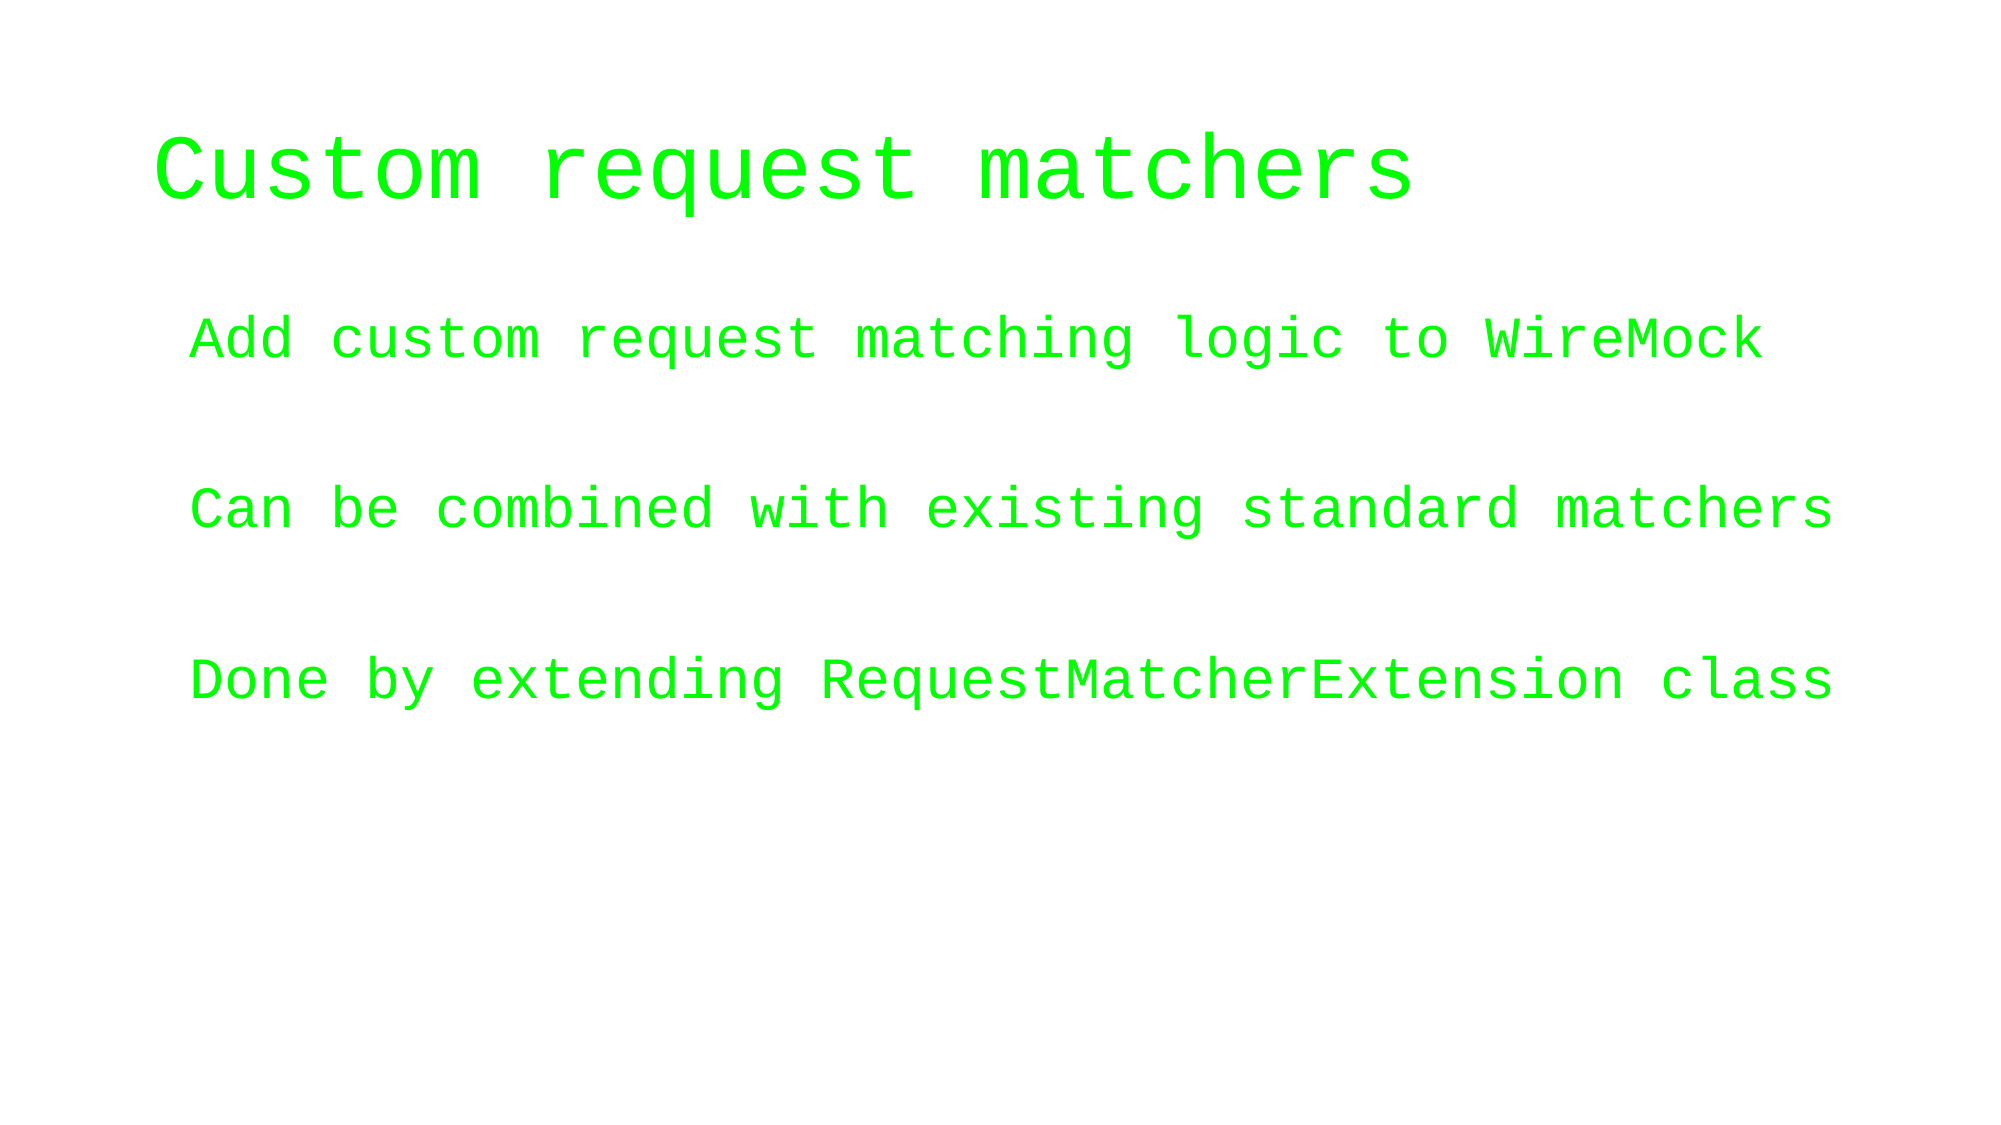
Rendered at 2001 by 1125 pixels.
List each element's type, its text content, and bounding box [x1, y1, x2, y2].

title Custom request matchers [137, 59, 1863, 278]
list Add custom request matching logic to WireMock Can be combined with existing standard matchers Done by extending RequestMatcherExtension class [137, 299, 1863, 1014]
